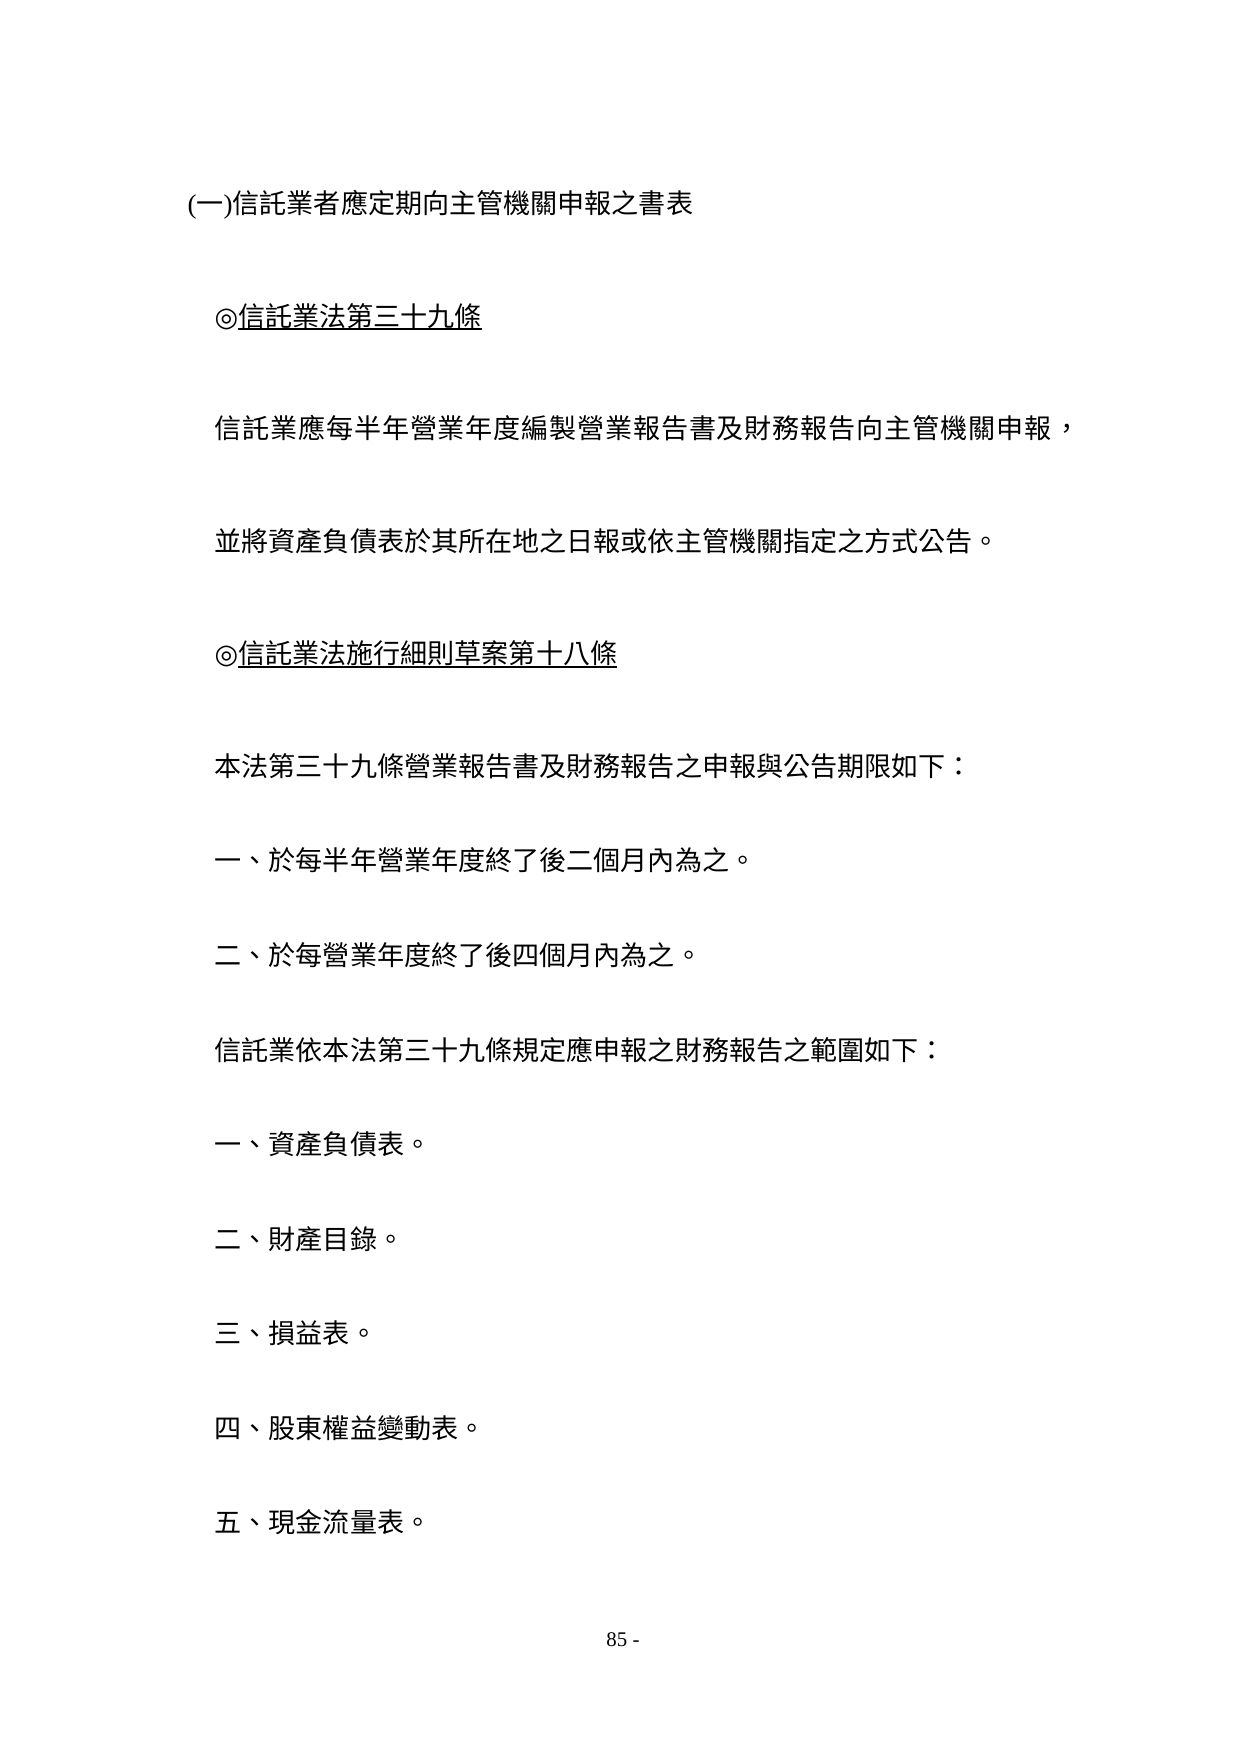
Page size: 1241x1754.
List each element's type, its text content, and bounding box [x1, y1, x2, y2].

text 一、於每半年營業年度終了後二個月內為之。 [187, 822, 1053, 897]
text 一、資產負債表。 [187, 1105, 1053, 1180]
text 二、財產目錄。 [187, 1200, 1053, 1275]
text 三、損益表。 [187, 1294, 1053, 1369]
text 五、現金流量表。 [187, 1484, 1053, 1559]
text 二、於每營業年度終了後四個月內為之。 [187, 916, 1053, 991]
text 四、股東權益變動表。 [187, 1389, 1053, 1464]
text (一)信託業者應定期向主管機關申報之書表 ◎信託業法第三十九條 信託業應每半年營業年度編製營業報告書及財務報告向主管機關申報，並將資產負債表於其所在地之日報或依主管機關指定之方式公告。 ◎信託業法施行細則草案第十八條 本法第三十九條營業報告書及財務報告之申報與公告期限如下： [187, 164, 1053, 802]
text 信託業依本法第三十九條規定應申報之財務報告之範圍如下： [187, 1011, 1053, 1086]
